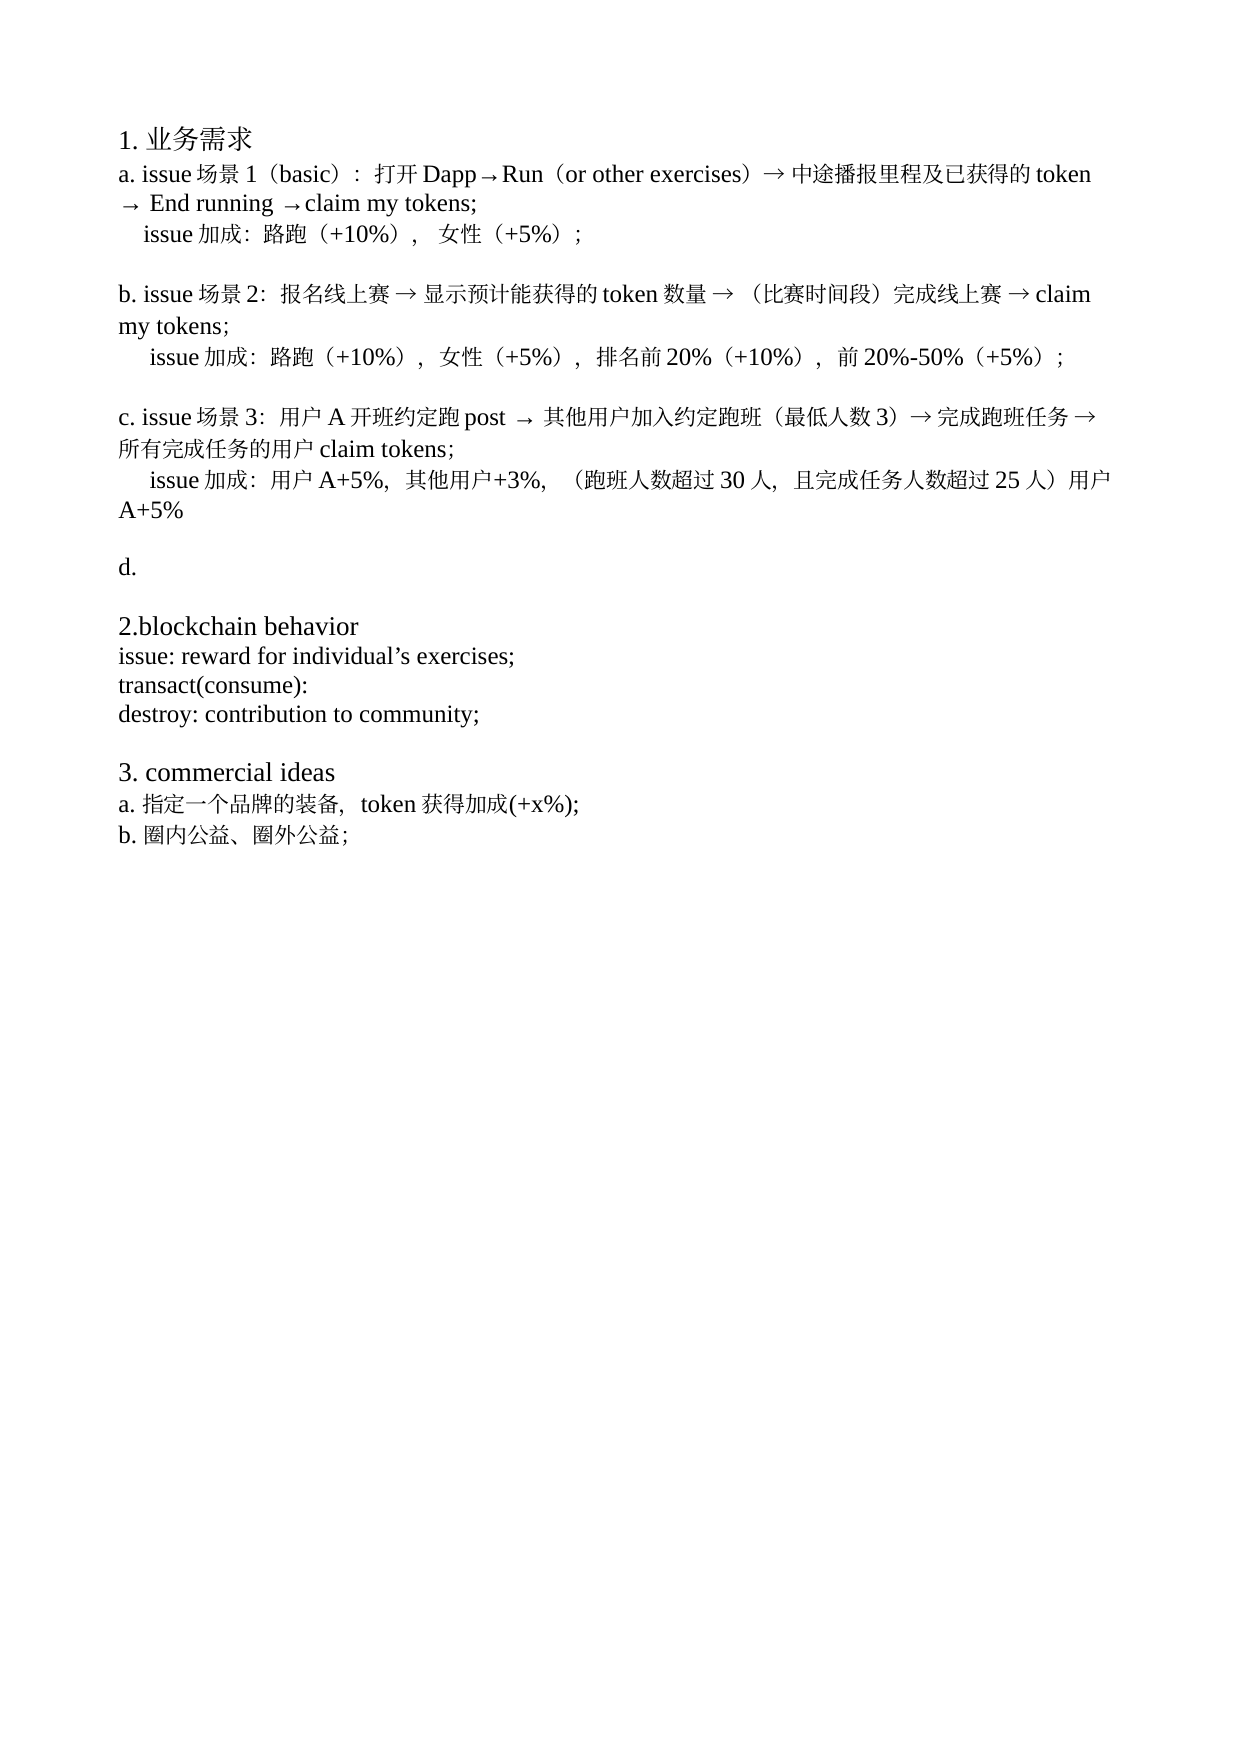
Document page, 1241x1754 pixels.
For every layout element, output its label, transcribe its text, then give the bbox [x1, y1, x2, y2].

text destroy: contribution to community; [118, 699, 1122, 727]
text 3. commercial ideas [118, 756, 1122, 787]
text issue加成：路跑（+10%），女性（+5%），排名前20%（+10%），前20%-50%（+5%）； [118, 340, 1122, 372]
text 2.blockchain behavior [118, 610, 1122, 641]
text issue加成：用户A+5%，其他用户+3%，（跑班人数超过30人，且完成任务人数超过25人）用户A+5% [118, 463, 1122, 524]
text a. issue场景1（basic）：打开Dapp→Run（or other exercises）→ 中途播报里程及已获得的token → End running →claim my tokens; [118, 157, 1122, 217]
text b. issue场景2：报名线上赛 → 显示预计能获得的token数量 → （比赛时间段）完成线上赛 → claim my tokens； [118, 277, 1122, 340]
text d. [118, 552, 1122, 581]
text b. 圈内公益、圈外公益； [118, 819, 1122, 850]
text 1. 业务需求 [118, 118, 1122, 157]
text a. 指定一个品牌的装备，token获得加成(+x%); [118, 787, 1122, 819]
text c. issue场景3：用户A开班约定跑post → 其他用户加入约定跑班（最低人数3）→ 完成跑班任务 → 所有完成任务的用户claim tokens； [118, 401, 1122, 463]
text transact(consume): [118, 670, 1122, 699]
text issue加成：路跑（+10%）， 女性（+5%）； [118, 217, 1122, 249]
text issue: reward for individual’s exercises; [118, 641, 1122, 670]
